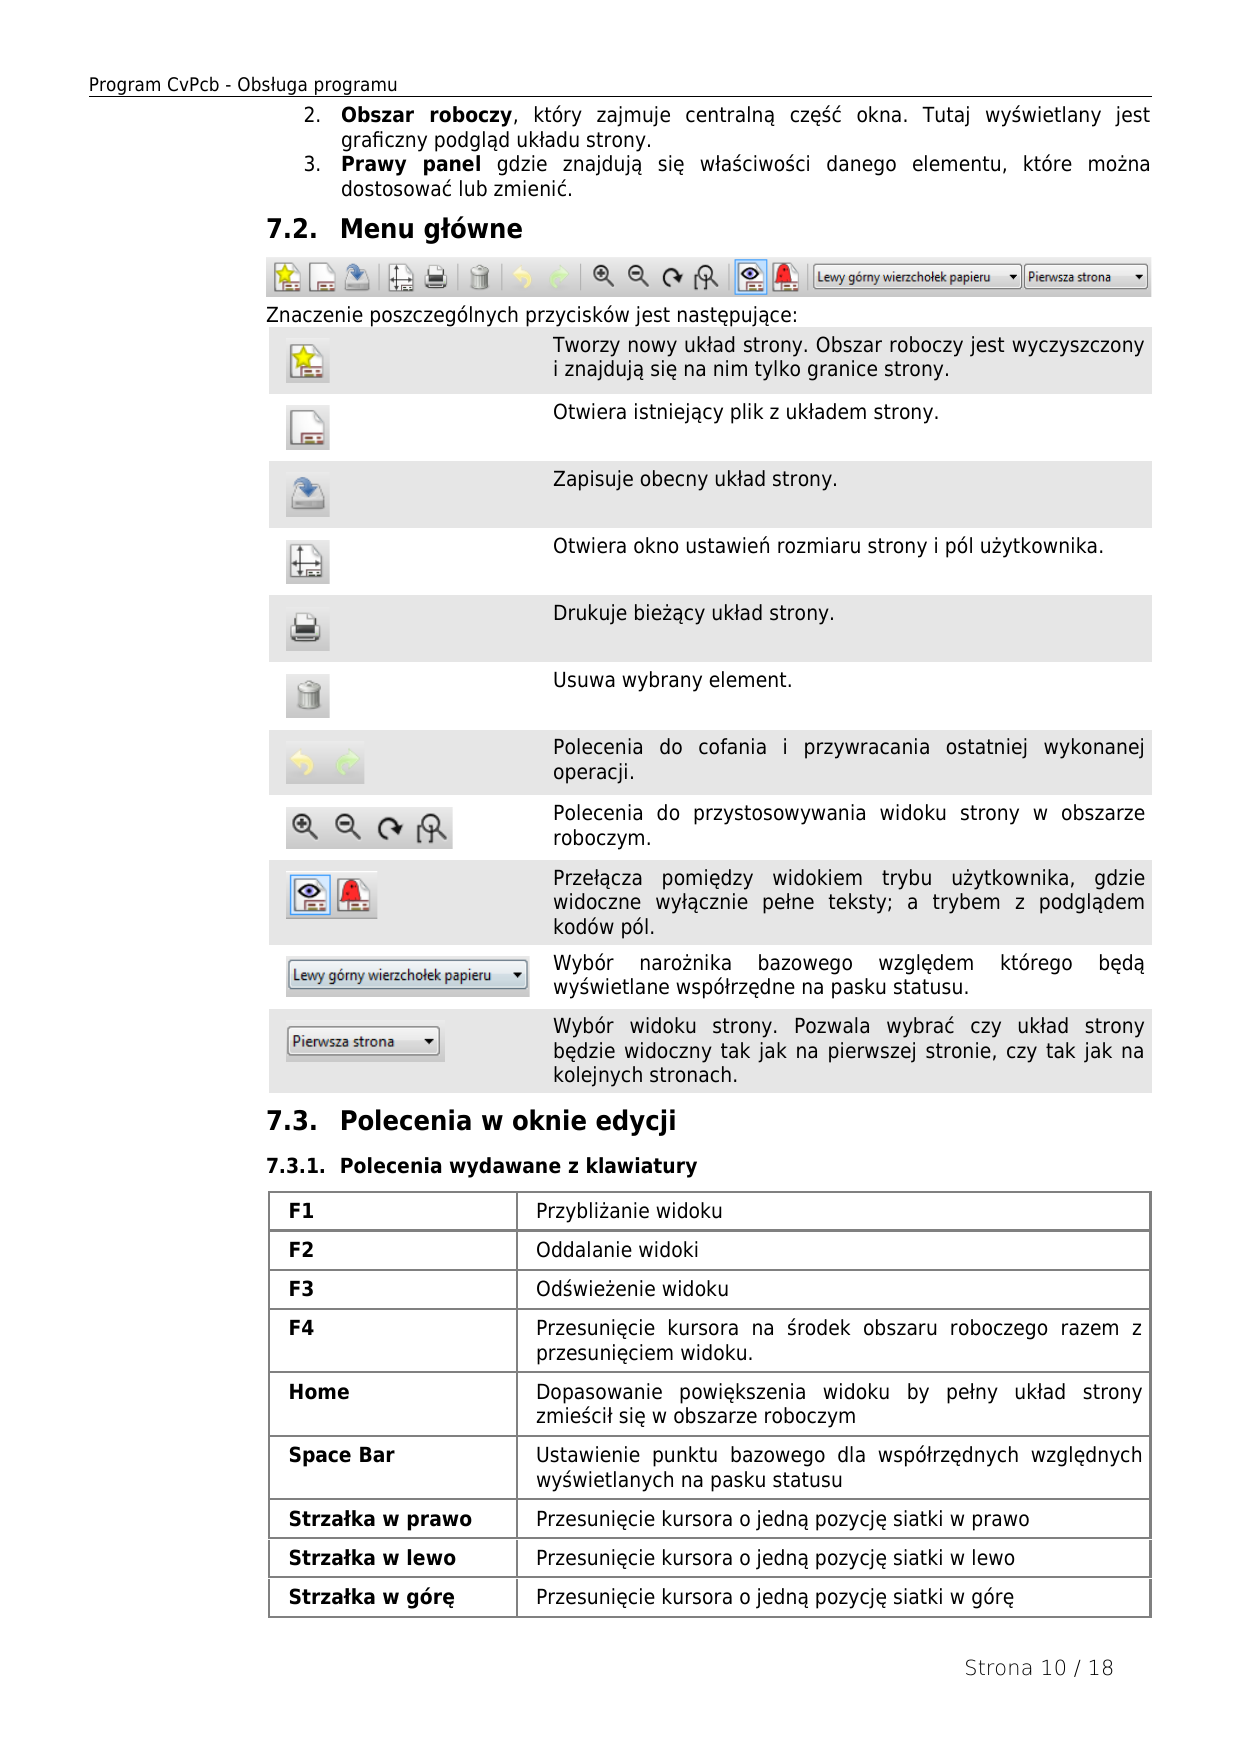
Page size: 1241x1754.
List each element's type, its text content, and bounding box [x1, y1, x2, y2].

table_cell Ustawienie punktu bazowego dla współrzędnych względnych wyświetlanych na pasku statusu [518, 1437, 1149, 1498]
picture [286, 607, 330, 651]
table_cell Home [270, 1373, 516, 1435]
table_cell Usuwa wybrany element. [535, 663, 1152, 729]
picture [286, 338, 330, 383]
table_header Przybliżanie widoku [518, 1193, 1149, 1229]
table_cell [269, 945, 535, 1008]
table_cell Przesunięcie kursora na środek obszaru roboczego razem z przesunięciem widoku. [518, 1310, 1149, 1371]
table_cell Zapisuje obecny układ strony. [535, 461, 1152, 528]
table_cell Przesunięcie kursora o jedną pozycję siatki w górę [518, 1579, 1149, 1616]
table_cell Space Bar [270, 1437, 516, 1498]
table_cell [269, 860, 535, 945]
picture [286, 472, 330, 517]
table_cell [269, 595, 535, 662]
subtitle Polecenia wydawane z klawiatury [266, 1154, 1152, 1179]
picture [286, 741, 365, 784]
table_header F1 [270, 1193, 516, 1229]
table_cell [269, 528, 535, 595]
table_cell F4 [270, 1310, 516, 1371]
table_cell Wybór narożnika bazowego względem którego będą wyświetlane współrzędne na pasku statusu. [535, 945, 1152, 1008]
picture [286, 807, 453, 849]
table_cell Wybór widoku strony. Pozwala wybrać czy układ strony będzie widoczny tak jak na pierwszej stronie, czy tak jak na kolejnych stronach. [535, 1009, 1152, 1093]
table_cell F3 [270, 1271, 516, 1308]
table_cell Otwiera okno ustawień rozmiaru strony i pól użytkownika. [535, 528, 1152, 595]
picture [265, 256, 1152, 297]
subtitle Polecenia w oknie edycji [266, 1105, 1152, 1137]
table_cell Drukuje bieżący układ strony. [535, 595, 1152, 662]
table_cell Otwiera istniejący plik z układem strony. [535, 394, 1152, 461]
table_cell Odświeżenie widoku [518, 1271, 1149, 1308]
picture [286, 1020, 445, 1062]
table_cell Polecenia do cofania i przywracania ostatniej wykonanej operacji. [535, 730, 1152, 795]
table_cell Strzałka w górę [270, 1579, 516, 1616]
table_cell Dopasowanie powiększenia widoku by pełny układ strony zmieścił się w obszarze roboczym [518, 1373, 1149, 1435]
table_cell [269, 730, 535, 795]
table_cell Polecenia do przystosowywania widoku strony w obszarze roboczym. [535, 795, 1152, 860]
picture [286, 674, 330, 718]
table_header Tworzy nowy układ strony. Obszar roboczy jest wyczyszczony i znajdują się na nim tylko granice strony. [535, 327, 1152, 394]
table_cell [269, 394, 535, 461]
list Obszar roboczy, który zajmuje centralną część okna. Tutaj wyświetlany jest graficzny podgląd układu strony. [303, 103, 1152, 152]
text Znaczenie poszczególnych przycisków jest następujące: [266, 302, 1152, 327]
picture [286, 871, 378, 919]
table_cell [269, 1009, 535, 1093]
table_cell Oddalanie widoki [518, 1232, 1149, 1269]
subtitle Menu główne [266, 213, 1152, 244]
picture [286, 540, 330, 584]
table_cell Strzałka w prawo [270, 1500, 516, 1537]
table_cell Przełącza pomiędzy widokiem trybu użytkownika, gdzie widoczne wyłącznie pełne teksty; a trybem z podglądem kodów pól. [535, 860, 1152, 945]
list Prawy panel gdzie znajdują się właściwości danego elementu, które można dostosować lub zmienić. [303, 152, 1152, 201]
picture [286, 956, 530, 997]
table_cell [269, 461, 535, 528]
table_cell Przesunięcie kursora o jedną pozycję siatki w prawo [518, 1500, 1149, 1537]
picture [286, 405, 330, 450]
table_cell F2 [270, 1232, 516, 1269]
table_header [269, 327, 535, 394]
table_cell [269, 795, 535, 860]
table_cell Przesunięcie kursora o jedną pozycję siatki w lewo [518, 1540, 1149, 1576]
table_cell Strzałka w lewo [270, 1540, 516, 1576]
table_cell [269, 663, 535, 729]
